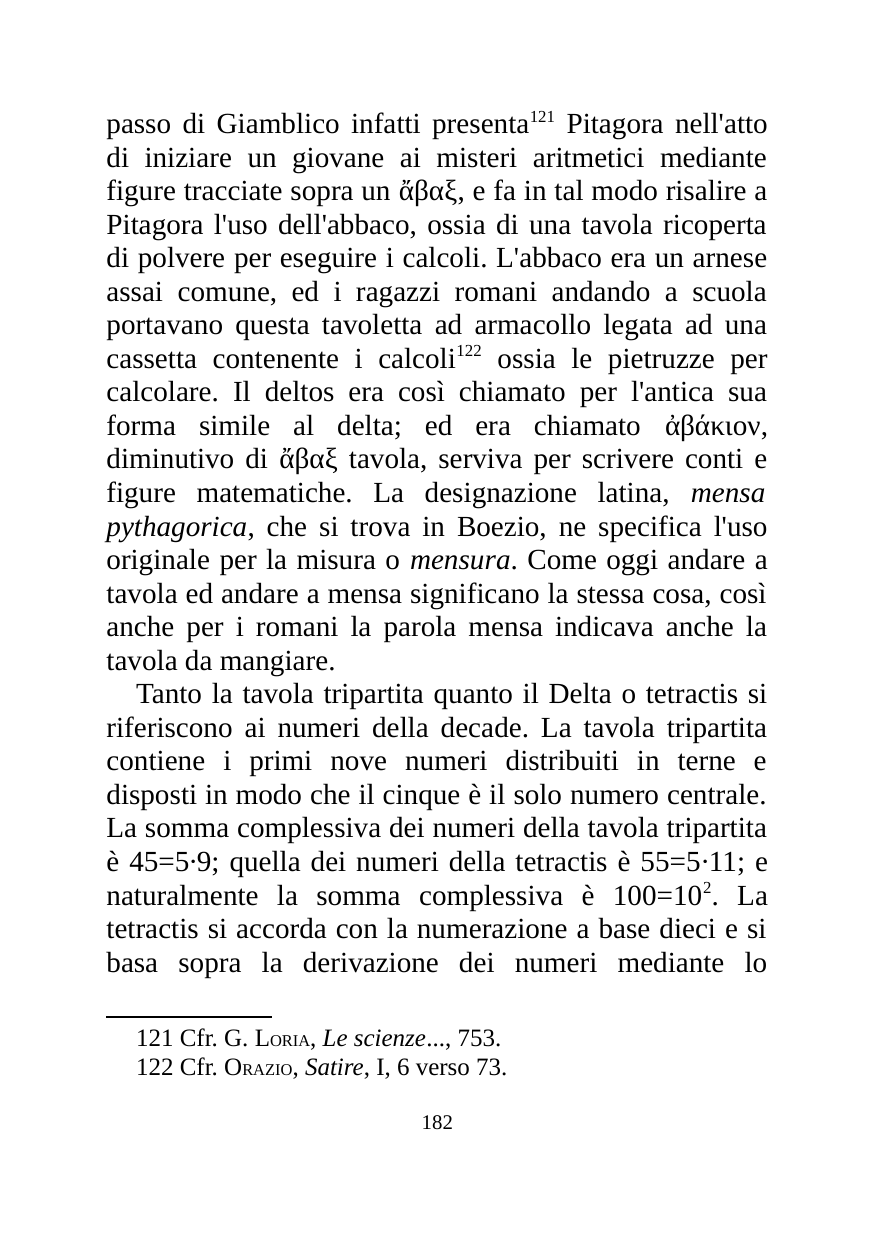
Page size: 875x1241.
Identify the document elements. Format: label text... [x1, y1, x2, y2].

text Cfr. G. Loria, Le scienze..., 753. [106, 1023, 768, 1052]
text Cfr. Orazio, Satire, I, 6 verso 73. [106, 1052, 768, 1080]
text Tanto la tavola tripartita quanto il Delta o tetractis si riferiscono ai numeri della decade. La tavola tripartita contiene i primi nove numeri distribuiti in terne e disposti in modo che il cinque è il solo numero centrale. La somma complessiva dei numeri della tavola tripartita è 45=5∙9; quella dei numeri della tetractis è 55=5∙11; e naturalmente la somma complessiva è 100=102. La tetractis si accorda con la numerazione a base dieci e si basa sopra la derivazione dei numeri mediante lo [106, 676, 768, 978]
text passo di Giamblico infatti presenta Pitagora nell'atto di iniziare un giovane ai misteri aritmetici mediante figure tracciate sopra un ἄβαξ, e fa in tal modo risalire a Pitagora l'uso dell'abbaco, ossia di una tavola ricoperta di polvere per eseguire i calcoli. L'abbaco era un arnese assai comune, ed i ragazzi romani andando a scuola portavano questa tavoletta ad armacollo legata ad una cassetta contenente i calcoli ossia le pietruzze per calcolare. Il deltos era così chiamato per l'antica sua forma simile al delta; ed era chiamato ἀβάκιον, diminutivo di ἄβαξ tavola, serviva per scrivere conti e figure matematiche. La designazione latina, mensa pythagorica, che si trova in Boezio, ne specifica l'uso originale per la misura o mensura. Come oggi andare a tavola ed andare a mensa significano la stessa cosa, così anche per i romani la parola mensa indicava anche la tavola da mangiare. [106, 106, 768, 676]
